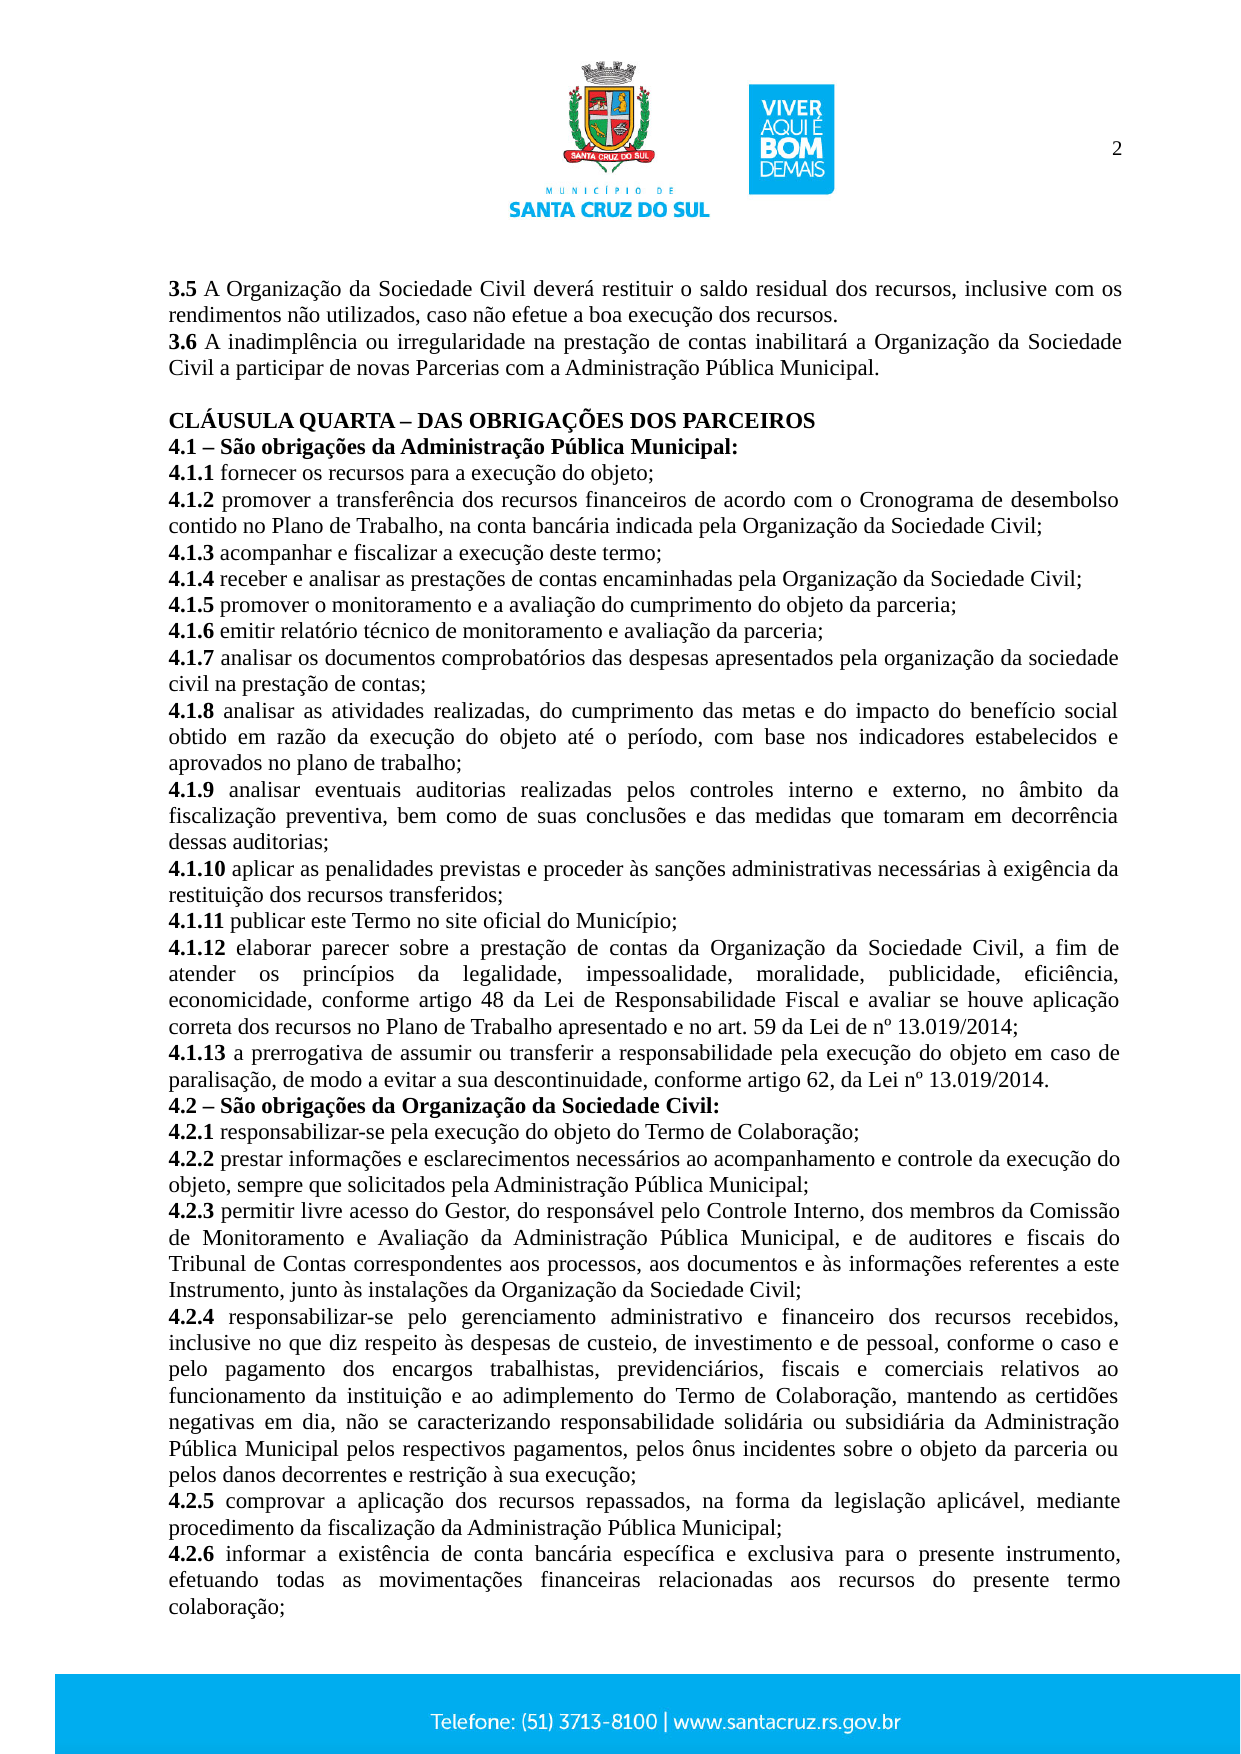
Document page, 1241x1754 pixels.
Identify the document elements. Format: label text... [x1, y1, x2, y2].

text CLÁUSULA QUARTA – DAS OBRIGAÇÕES DOS PARCEIROS [168, 407, 1122, 433]
picture [489, 1719, 498, 1728]
text 4.1.6 emitir relatório técnico de monitoramento e avaliação da parceria; [168, 618, 1121, 644]
text 4.1.11 publicar este Termo no site oficial do Município; [168, 907, 1121, 934]
text 4.1.1 fornecer os recursos para a execução do objeto; [168, 459, 1122, 486]
text 4.2.3 permitir livre acesso do Gestor, do responsável pelo Controle Interno, dos membros da Comissão de Monitoramento e Avaliação da Administração Pública Municipal, e de auditores e fiscais do Tribunal de Contas correspondentes aos processos, aos documentos e às informações referentes a este Instrumento, junto às instalações da Organização da Sociedade Civil; [168, 1197, 1122, 1303]
text 4.2.2 prestar informações e esclarecimentos necessários ao acompanhamento e controle da execução do objeto, sempre que solicitados pela Administração Pública Municipal; [168, 1145, 1122, 1197]
text 4.1.2 promover a transferência dos recursos financeiros de acordo com o Cronograma de desembolso contido no Plano de Trabalho, na conta bancária indicada pela Organização da Sociedade Civil; [168, 486, 1121, 538]
picture [884, 1719, 892, 1727]
text 4.2 – São obrigações da Organização da Sociedade Civil: [168, 1092, 1122, 1118]
text 4.1.13 a prerrogativa de assumir ou transferir a responsabilidade pela execução do objeto em caso de paralisação, de modo a evitar a sua descontinuidade, conforme artigo 62, da Lei nº 13.019/2014. [168, 1039, 1122, 1092]
text 4.1 – São obrigações da Administração Pública Municipal: [168, 433, 1122, 459]
text 4.1.12 elaborar parecer sobre a prestação de contas da Organização da Sociedade Civil, a fim de atender os princípios da legalidade, impessoalidade, moralidade, publicidade, eficiência, economicidade, conforme artigo 48 da Lei de Responsabilidade Fiscal e avaliar se houve aplicação correta dos recursos no Plano de Trabalho apresentado e no art. 59 da Lei de nº 13.019/2014; [168, 934, 1121, 1039]
text 4.1.9 analisar eventuais auditorias realizadas pelos controles interno e externo, no âmbito da fiscalização preventiva, bem como de suas conclusões e das medidas que tomaram em decorrência dessas auditorias; [168, 776, 1121, 855]
text 4.1.8 analisar as atividades realizadas, do cumprimento das metas e do impacto do benefício social obtido em razão da execução do objeto até o período, com base nos indicadores estabelecidos e aprovados no plano de trabalho; [168, 697, 1121, 776]
text 4.2.1 responsabilizar-se pela execução do objeto do Termo de Colaboração; [168, 1118, 1122, 1145]
text 4.1.10 aplicar as penalidades previstas e proceder às sanções administrativas necessárias à exigência da restituição dos recursos transferidos; [168, 855, 1121, 907]
picture [625, 1715, 629, 1728]
text 4.1.3 acompanhar e fiscalizar a execução deste termo; [168, 538, 1121, 565]
text 4.1.5 promover o monitoramento e a avaliação do cumprimento do objeto da parceria; [168, 591, 1121, 618]
text 3.5 A Organização da Sociedade Civil deverá restituir o saldo residual dos recursos, inclusive com os rendimentos não utilizados, caso não efetue a boa execução dos recursos. [168, 275, 1123, 328]
text 4.2.5 comprovar a aplicação dos recursos repassados, na forma da legislação aplicável, mediante procedimento da fiscalização da Administração Pública Municipal; [168, 1487, 1122, 1540]
text 4.1.4 receber e analisar as prestações de contas encaminhadas pela Organização da Sociedade Civil; [168, 565, 1121, 591]
picture [540, 1715, 544, 1728]
text 4.2.4 responsabilizar-se pelo gerenciamento administrativo e financeiro dos recursos recebidos, inclusive no que diz respeito às despesas de custeio, de investimento e de pessoal, conforme o caso e pelo pagamento dos encargos trabalhistas, previdenciários, fiscais e comerciais relativos ao funcionamento da instituição e ao adimplemento do Termo de Colaboração, mantendo as certidões negativas em dia, não se caracterizando responsabilidade solidária ou subsidiária da Administração Pública Municipal pelos respectivos pagamentos, pelos ônus incidentes sobre o objeto da parceria ou pelos danos decorrentes e restrição à sua execução; [168, 1303, 1121, 1487]
text 4.1.7 analisar os documentos comprobatórios das despesas apresentados pela organização da sociedade civil na prestação de contas; [168, 644, 1121, 697]
text 3.6 A inadimplência ou irregularidade na prestação de contas inabilitará a Organização da Sociedade Civil a participar de novas Parcerias com a Administração Pública Municipal. [168, 328, 1123, 380]
text 4.2.6 informar a existência de conta bancária específica e exclusiva para o presente instrumento, efetuando todas as movimentações financeiras relacionadas aos recursos do presente termo colaboração; [168, 1540, 1122, 1619]
picture [502, 54, 843, 224]
